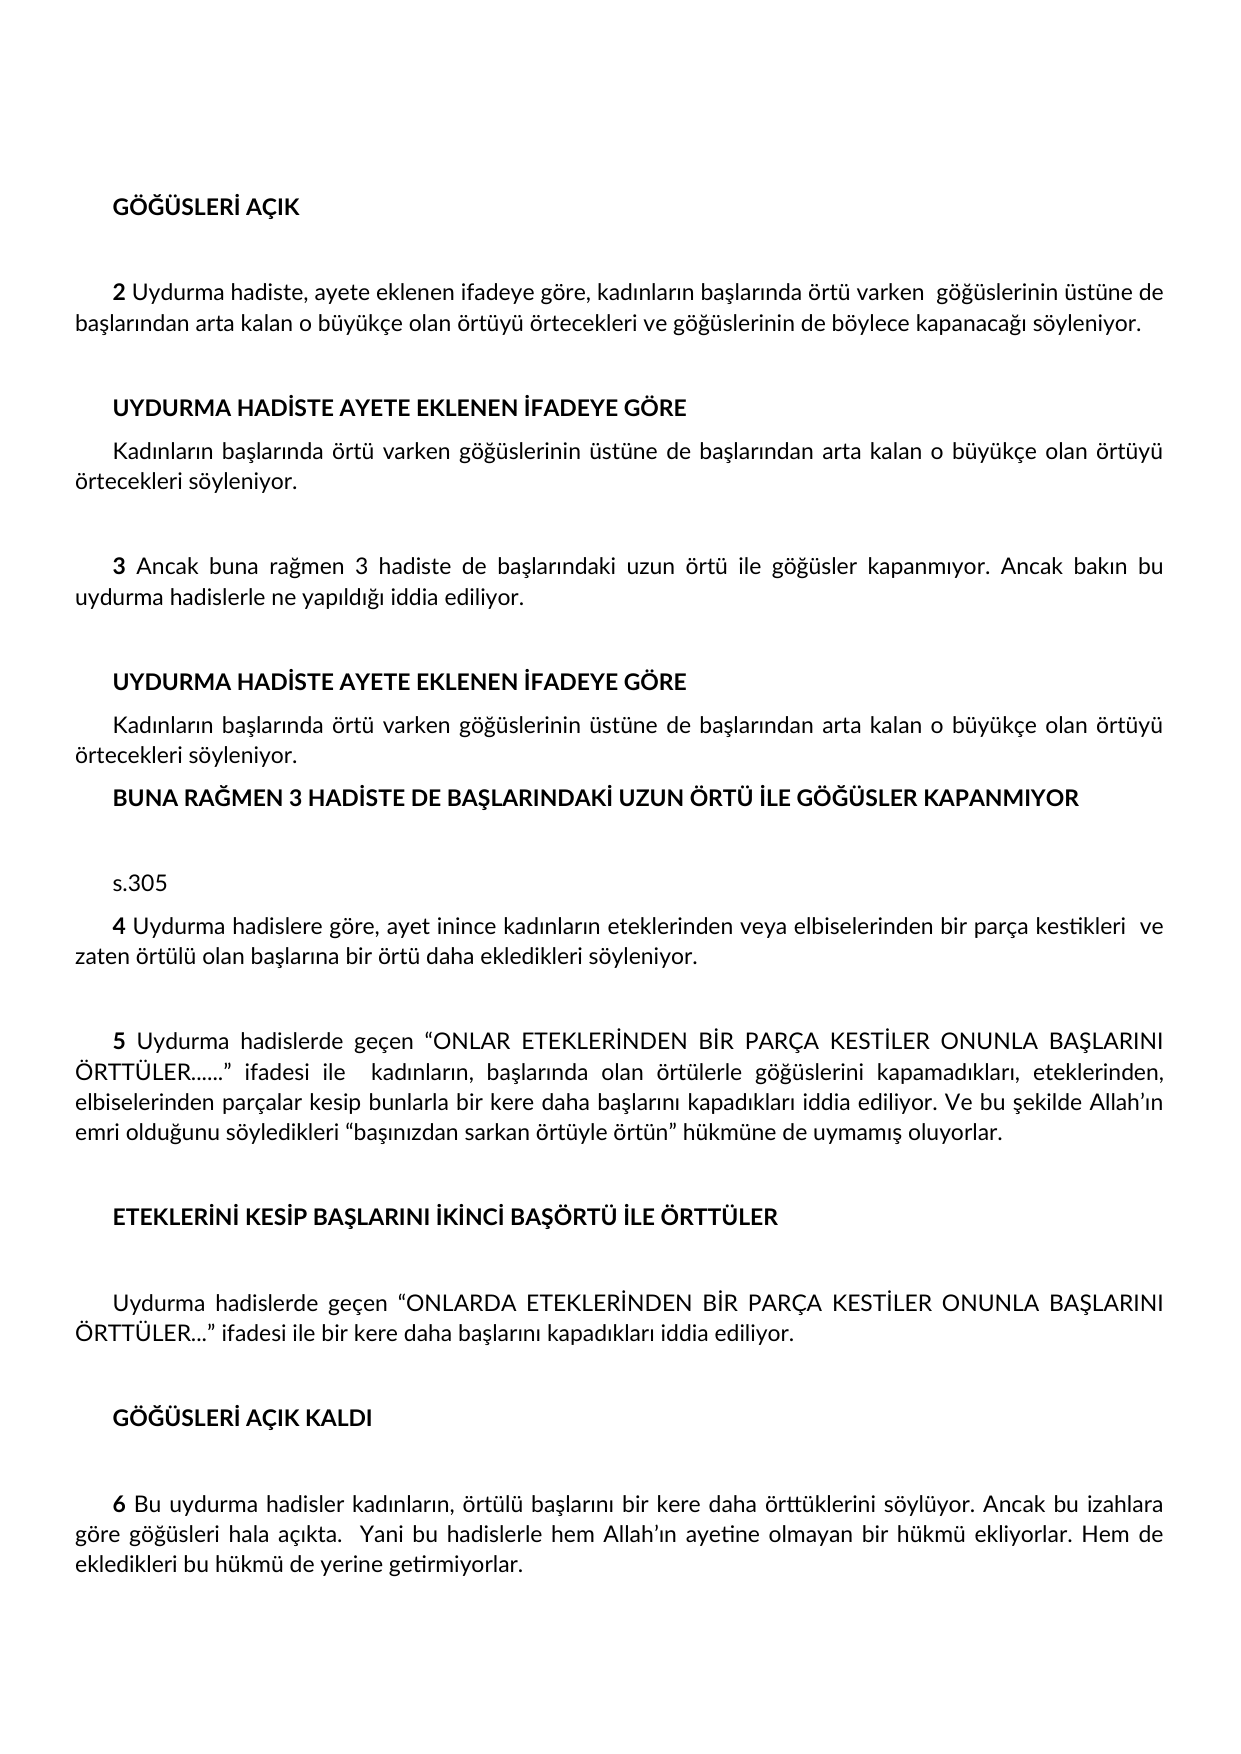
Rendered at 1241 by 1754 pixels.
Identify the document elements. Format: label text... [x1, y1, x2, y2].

text 6 Bu uydurma hadisler kadınların, örtülü başlarını bir kere daha örttüklerini söylüyor. Ancak bu izahlara göre göğüsleri hala açıkta. Yani bu hadislerle hem Allah’ın ayetine olmayan bir hükmü ekliyorlar. Hem de ekledikleri bu hükmü de yerine getirmiyorlar. [75, 1489, 1165, 1577]
text 4 Uydurma hadislere göre, ayet inince kadınların eteklerinden veya elbiselerinden bir parça kestikleri ve zaten örtülü olan başlarına bir örtü daha ekledikleri söyleniyor. [75, 911, 1165, 969]
text Kadınların başlarında örtü varken göğüslerinin üstüne de başlarından arta kalan o büyükçe olan örtüyü örtecekleri söyleniyor. [75, 710, 1165, 768]
text BUNA RAĞMEN 3 HADİSTE DE BAŞLARINDAKİ UZUN ÖRTÜ İLE GÖĞÜSLER KAPANMIYOR [75, 783, 1165, 811]
text UYDURMA HADİSTE AYETE EKLENEN İFADEYE GÖRE [75, 668, 1165, 695]
text 5 Uydurma hadislerde geçen “ONLAR ETEKLERİNDEN BİR PARÇA KESTİLER ONUNLA BAŞLARINI ÖRTTÜLER......” ifadesi ile kadınların, başlarında olan örtülerle göğüslerini kapamadıkları, eteklerinden, elbiselerinden parçalar kesip bunlarla bir kere daha başlarını kapadıkları iddia ediliyor. Ve bu şekilde Allah’ın emri olduğunu söyledikleri “başınızdan sarkan örtüyle örtün” hükmüne de uymamış oluyorlar. [75, 1027, 1165, 1145]
text UYDURMA HADİSTE AYETE EKLENEN İFADEYE GÖRE [75, 394, 1165, 421]
text Uydurma hadislerde geçen “ONLARDA ETEKLERİNDEN BİR PARÇA KESTİLER ONUNLA BAŞLARINI ÖRTTÜLER...” ifadesi ile bir kere daha başlarını kapadıkları iddia ediliyor. [75, 1288, 1165, 1346]
text ETEKLERİNİ KESİP BAŞLARINI İKİNCİ BAŞÖRTÜ İLE ÖRTTÜLER [75, 1203, 1165, 1231]
text Kadınların başlarında örtü varken göğüslerinin üstüne de başlarından arta kalan o büyükçe olan örtüyü örtecekleri söyleniyor. [75, 436, 1165, 494]
text s.305 [75, 869, 1165, 896]
text GÖĞÜSLERİ AÇIK [75, 193, 1165, 220]
text 2 Uydurma hadiste, ayete eklenen ifadeye göre, kadınların başlarında örtü varken göğüslerinin üstüne de başlarından arta kalan o büyükçe olan örtüyü örtecekleri ve göğüslerinin de böylece kapanacağı söyleniyor. [75, 278, 1165, 336]
text 3 Ancak buna rağmen 3 hadiste de başlarındaki uzun örtü ile göğüsler kapanmıyor. Ancak bakın bu uydurma hadislerle ne yapıldığı iddia ediliyor. [75, 552, 1165, 610]
text GÖĞÜSLERİ AÇIK KALDI [75, 1404, 1165, 1432]
